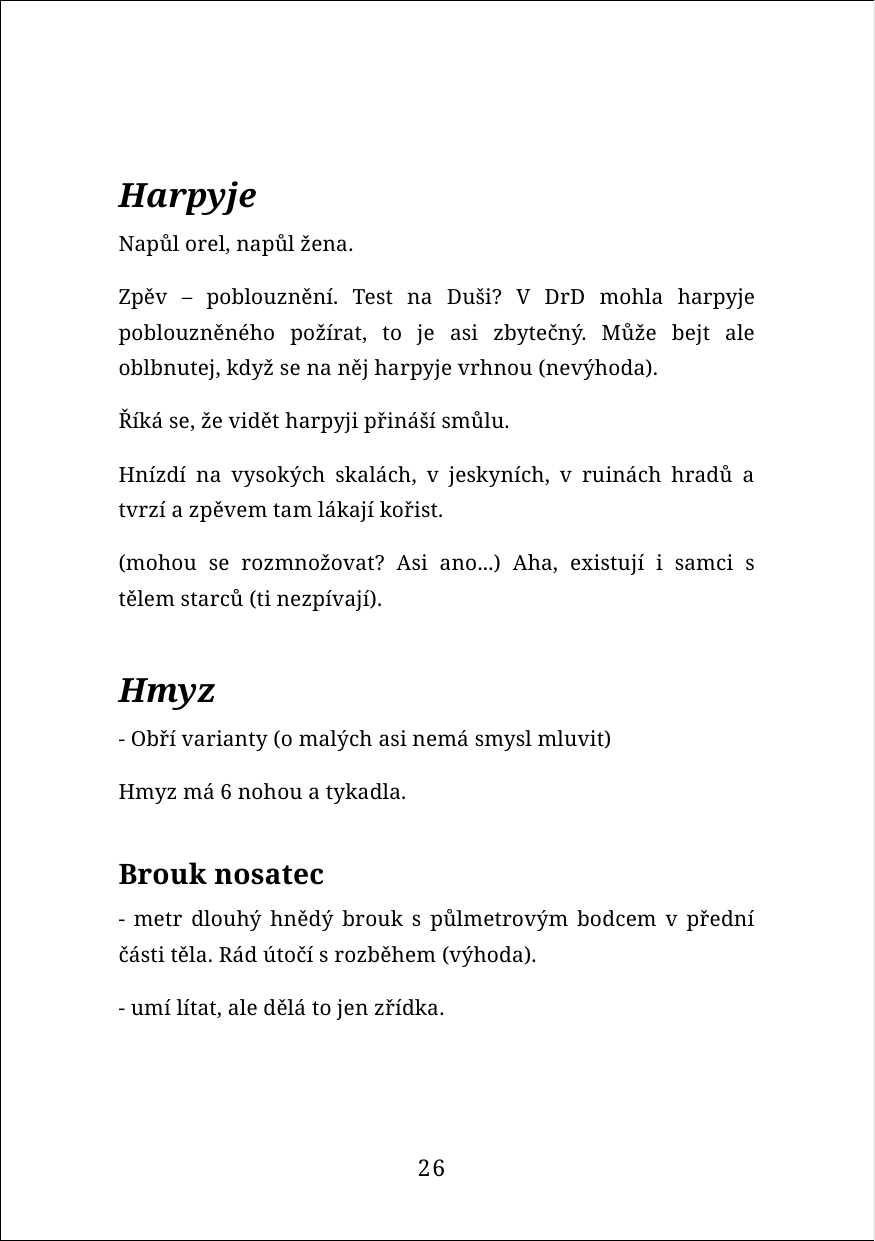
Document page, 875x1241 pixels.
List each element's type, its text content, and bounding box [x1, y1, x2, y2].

text Hnízdí na vysokých skalách, v jeskyních, v ruinách hradů a tvrzí a zpěvem tam lákají kořist. [118, 460, 756, 524]
text Hmyz má 6 nohou a tykadla. [118, 777, 756, 806]
text Napůl orel, napůl žena. [118, 229, 756, 257]
subtitle Hmyz [118, 667, 756, 712]
text Zpěv – poblouznění. Test na Duši? V DrD mohla harpyje poblouzněného požírat, to je asi zbytečný. Může bejt ale oblbnutej, když se na něj harpyje vrhnou (nevýhoda). [118, 282, 756, 382]
text Říká se, že vidět harpyji přináší smůlu. [118, 406, 756, 435]
subtitle Brouk nosatec [118, 854, 756, 892]
text - Obří varianty (o malých asi nemá smysl mluvit) [118, 724, 756, 752]
subtitle Harpyje [118, 172, 756, 217]
text - umí lítat, ale dělá to jen zřídka. [118, 993, 756, 1021]
text - metr dlouhý hnědý brouk s půlmetrovým bodcem v přední části těla. Rád útočí s rozběhem (výhoda). [118, 904, 756, 968]
text (mohou se rozmnožovat? Asi ano...) Aha, existují i samci s tělem starců (ti nezpívají). [118, 548, 756, 612]
